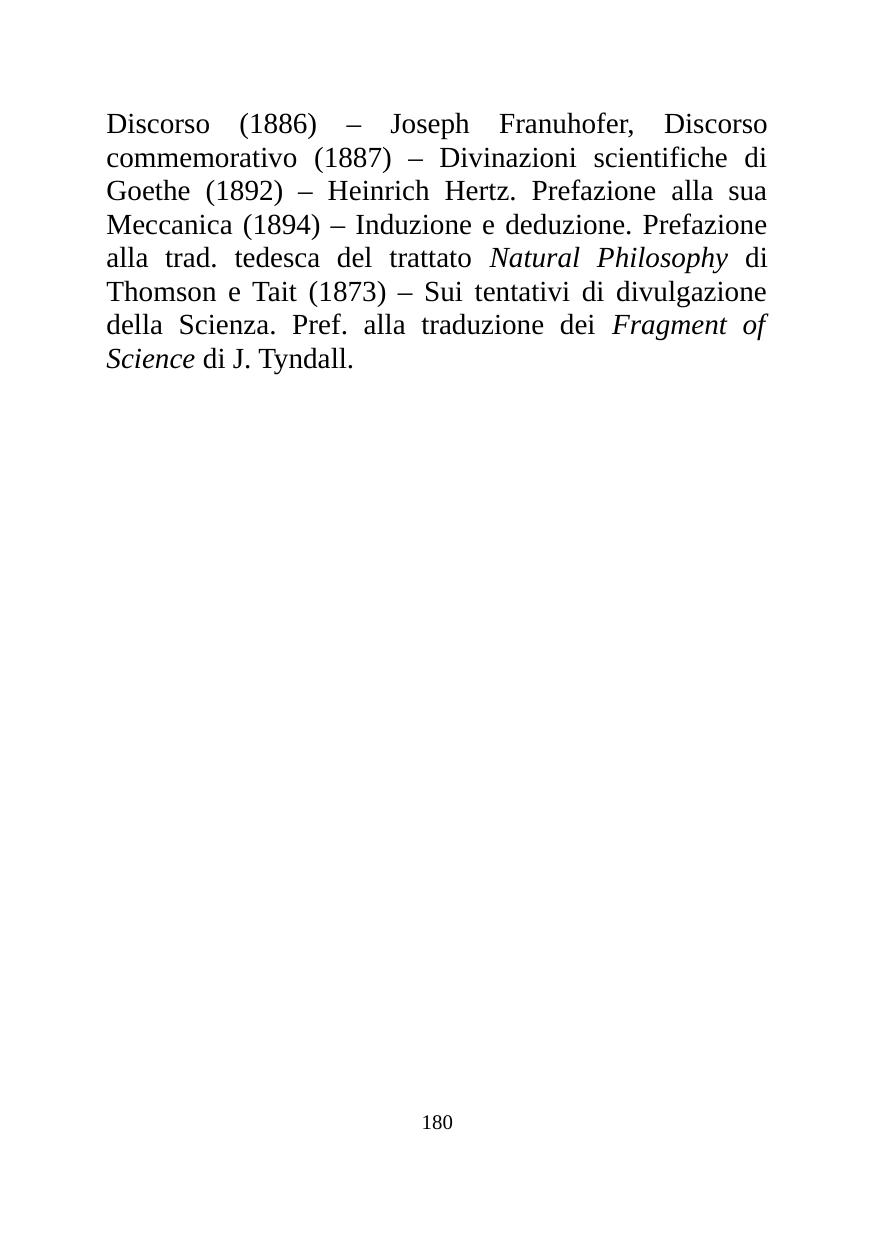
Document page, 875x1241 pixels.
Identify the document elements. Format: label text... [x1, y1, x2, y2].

text Discorso (1886) – Joseph Franuhofer, Discorso commemorativo (1887) – Divinazioni scientifiche di Goethe (1892) – Heinrich Hertz. Prefazione alla sua Meccanica (1894) – Induzione e deduzione. Prefazione alla trad. tedesca del trattato Natural Philosophy di Thomson e Tait (1873) – Sui tentativi di divulgazione della Scienza. Pref. alla traduzione dei Fragment of Science di J. Tyndall. [106, 106, 768, 374]
